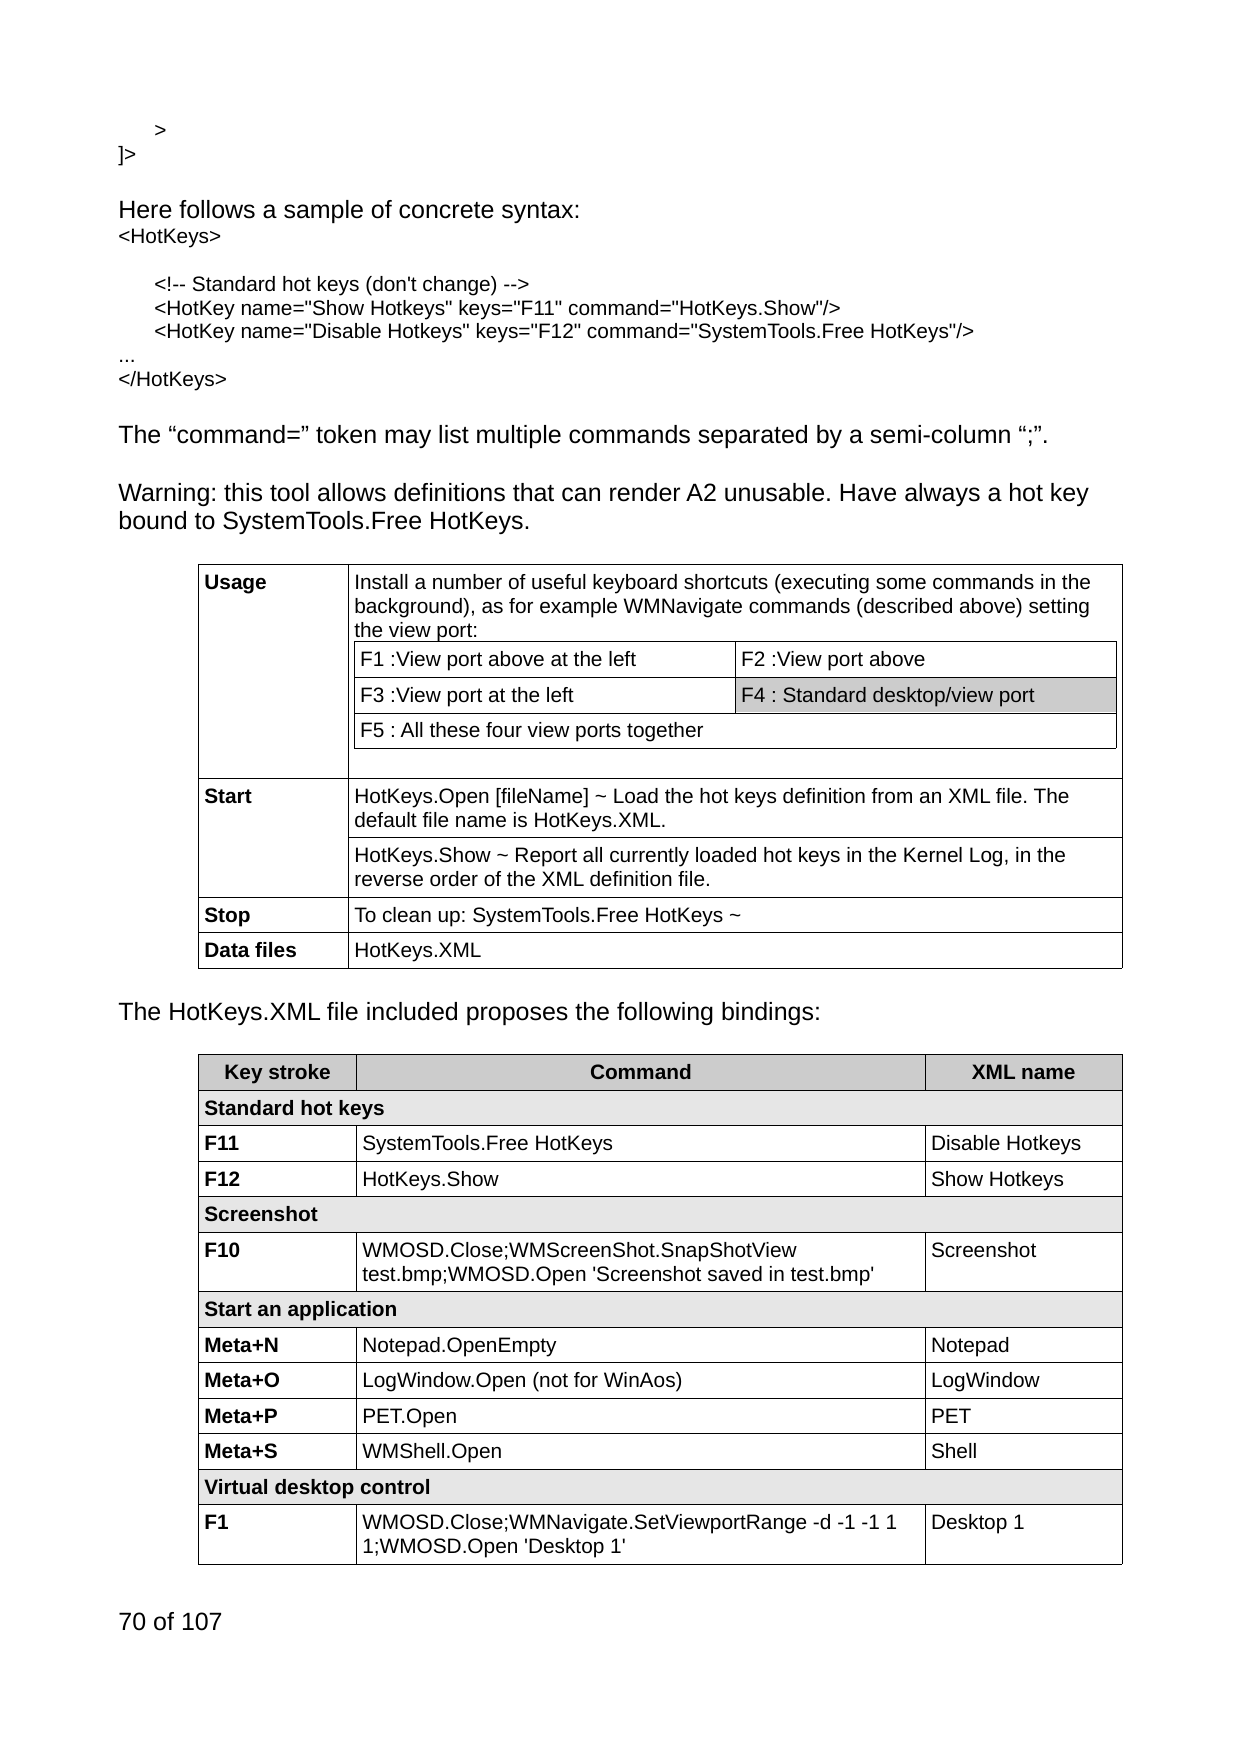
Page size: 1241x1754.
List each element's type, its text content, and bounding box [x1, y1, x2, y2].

table_header F1 :View port above at the left [355, 642, 735, 677]
table_cell Meta+S [199, 1434, 356, 1469]
table_header Usage [199, 565, 348, 778]
table_cell Desktop 1 [926, 1505, 1122, 1564]
table_cell Disable Hotkeys [926, 1126, 1122, 1161]
text Warning: this tool allows definitions that can render A2 unusable. Have always a hot key bound to SystemTools.Free HotKeys. [118, 477, 1122, 535]
table_cell WMShell.Open [357, 1434, 925, 1469]
table_cell LogWindow [926, 1363, 1122, 1398]
table_cell F3 :View port at the left [355, 678, 735, 712]
table_cell Start an application [199, 1292, 1122, 1327]
table_cell Stop [199, 898, 348, 932]
table_cell Notepad.OpenEmpty [357, 1328, 925, 1362]
table_cell Meta+P [199, 1399, 356, 1433]
table_cell F4 : Standard desktop/view port [736, 678, 1116, 712]
table_cell F10 [199, 1233, 356, 1291]
table_cell Virtual desktop control [199, 1470, 1122, 1504]
table_header Key stroke [199, 1055, 356, 1090]
table_cell F11 [199, 1126, 356, 1161]
table_cell HotKeys.Open [fileName] ~ Load the hot keys definition from an XML file. The default file name is HotKeys.XML. [349, 779, 1122, 837]
table_cell Standard hot keys [199, 1091, 1122, 1125]
table_cell F1 [199, 1505, 356, 1564]
text The HotKeys.XML file included proposes the following bindings: [118, 997, 1122, 1025]
table_header Install a number of useful keyboard shortcuts (executing some commands in the background), as for example WMNavigate commands (described above) setting the view port: [349, 565, 1122, 778]
table_header Command [357, 1055, 925, 1090]
table_cell Shell [926, 1434, 1122, 1469]
text The “command=” token may list multiple commands separated by a semi-column “;”. [118, 420, 1122, 449]
text Here follows a sample of concrete syntax: [118, 195, 1122, 223]
table_cell Start [199, 779, 348, 897]
table_cell PET [926, 1399, 1122, 1433]
table_cell Show Hotkeys [926, 1162, 1122, 1196]
table_cell F5 : All these four view ports together [355, 714, 1116, 748]
text > ]> [118, 118, 1122, 166]
table_cell LogWindow.Open (not for WinAos) [357, 1363, 925, 1398]
table_cell WMOSD.Close;WMScreenShot.SnapShotView test.bmp;WMOSD.Open 'Screenshot saved in test.bmp' [357, 1233, 925, 1291]
text <HotKeys> <!-- Standard hot keys (don't change) --> <HotKey name="Show Hotkeys" keys="F11" command="HotKeys.Show"/> <HotKey name="Disable Hotkeys" keys="F12" command="SystemTools.Free HotKeys"/> [118, 223, 1122, 343]
table_cell PET.Open [357, 1399, 925, 1433]
table_cell WMOSD.Close;WMNavigate.SetViewportRange -d -1 -1 1 1;WMOSD.Open 'Desktop 1' [357, 1505, 925, 1564]
table_cell Meta+O [199, 1363, 356, 1398]
table_cell HotKeys.Show ~ Report all currently loaded hot keys in the Kernel Log, in the reverse order of the XML definition file. [349, 838, 1122, 897]
table_cell HotKeys.XML [349, 933, 1122, 968]
text </HotKeys> [118, 367, 1122, 420]
table_cell HotKeys.Show [357, 1162, 925, 1196]
table_cell Notepad [926, 1328, 1122, 1362]
table_header XML name [926, 1055, 1122, 1090]
table_cell SystemTools.Free HotKeys [357, 1126, 925, 1161]
table_cell Screenshot [199, 1197, 1122, 1232]
table_cell Screenshot [926, 1233, 1122, 1291]
table_cell Meta+N [199, 1328, 356, 1362]
table_cell F12 [199, 1162, 356, 1196]
table_header F2 :View port above [736, 642, 1116, 677]
text ... [118, 343, 1122, 367]
table_cell Data files [199, 933, 348, 968]
table_cell To clean up: SystemTools.Free HotKeys ~ [349, 898, 1122, 932]
